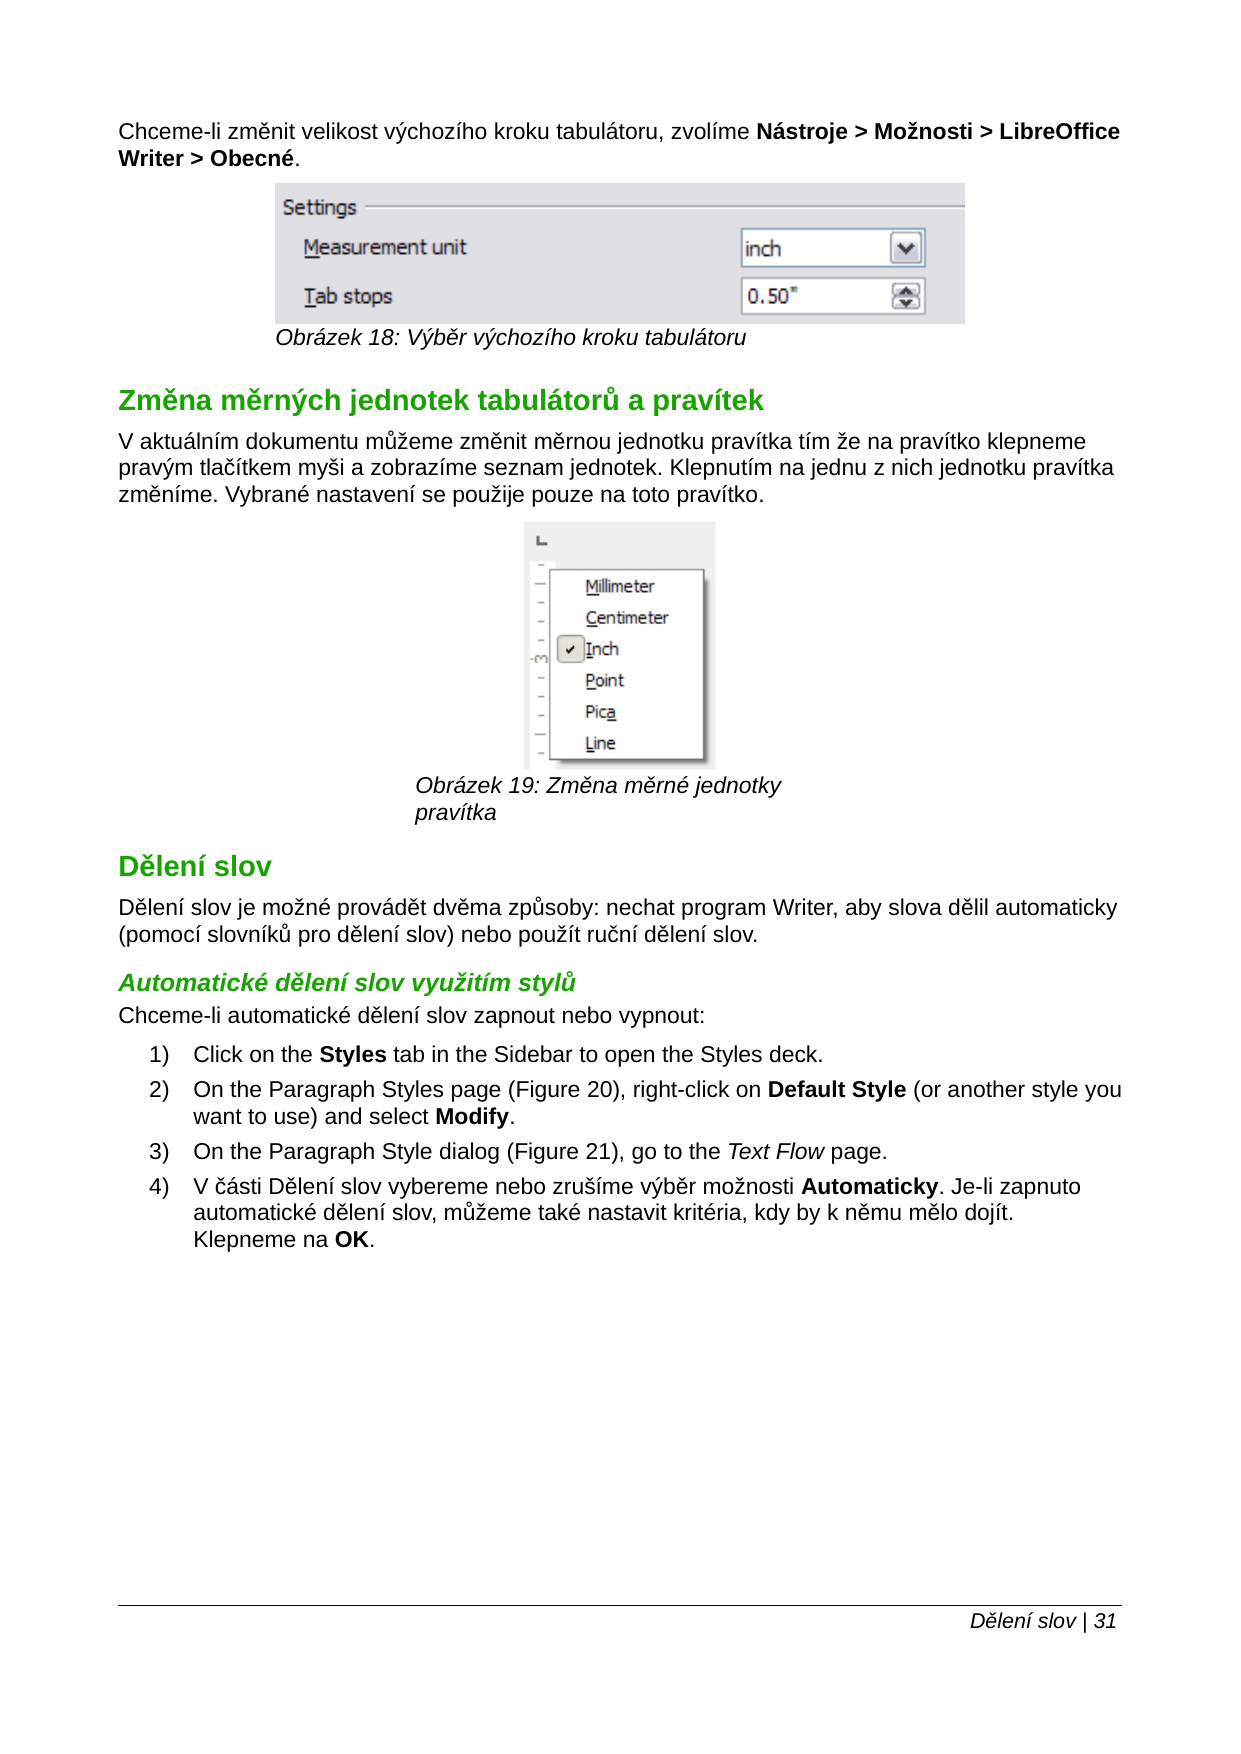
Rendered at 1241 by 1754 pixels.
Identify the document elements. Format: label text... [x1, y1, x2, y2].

list On the Paragraph Style dialog (Figure 21), go to the Text Flow page. [169, 1138, 1122, 1164]
list Click on the Styles tab in the Sidebar to open the Styles deck. [169, 1041, 1122, 1067]
text V aktuálním dokumentu můžeme změnit měrnou jednotku pravítka tím že na pravítko klepneme pravým tlačítkem myši a zobrazíme seznam jednotek. Klepnutím na jednu z nich jednotku pravítka změníme. Vybrané nastavení se použije pouze na toto pravítko. [118, 428, 1122, 507]
list Chceme-li automatické dělení slov zapnout nebo vypnout: [118, 1002, 1122, 1028]
text Obrázek 18: Výběr výchozího kroku tabulátoru [275, 324, 965, 350]
text Dělení slov je možné provádět dvěma způsoby: nechat program Writer, aby slova dělil automaticky (pomocí slovníků pro dělení slov) nebo použít ruční dělení slov. [118, 894, 1122, 947]
list On the Paragraph Styles page (Figure 20), right-click on Default Style (or another style you want to use) and select Modify. [169, 1076, 1122, 1129]
subtitle Automatické dělení slov využitím stylů [118, 967, 1122, 996]
text Chceme-li změnit velikost výchozího kroku tabulátoru, zvolíme Nástroje > Možnosti > LibreOffice Writer > Obecné. [118, 118, 1122, 171]
subtitle Dělení slov [118, 849, 1122, 882]
picture [275, 183, 966, 324]
list V části Dělení slov vybereme nebo zrušíme výběr možnosti Automaticky. Je-li zapnuto automatické dělení slov, můžeme také nastavit kritéria, kdy by k němu mělo dojít. Klepneme na OK. [169, 1173, 1122, 1252]
subtitle Změna měrných jednotek tabulátorů a pravítek [118, 382, 1122, 416]
picture [521, 519, 719, 773]
text Obrázek 19: Změna měrné jednotky pravítka [415, 773, 825, 825]
